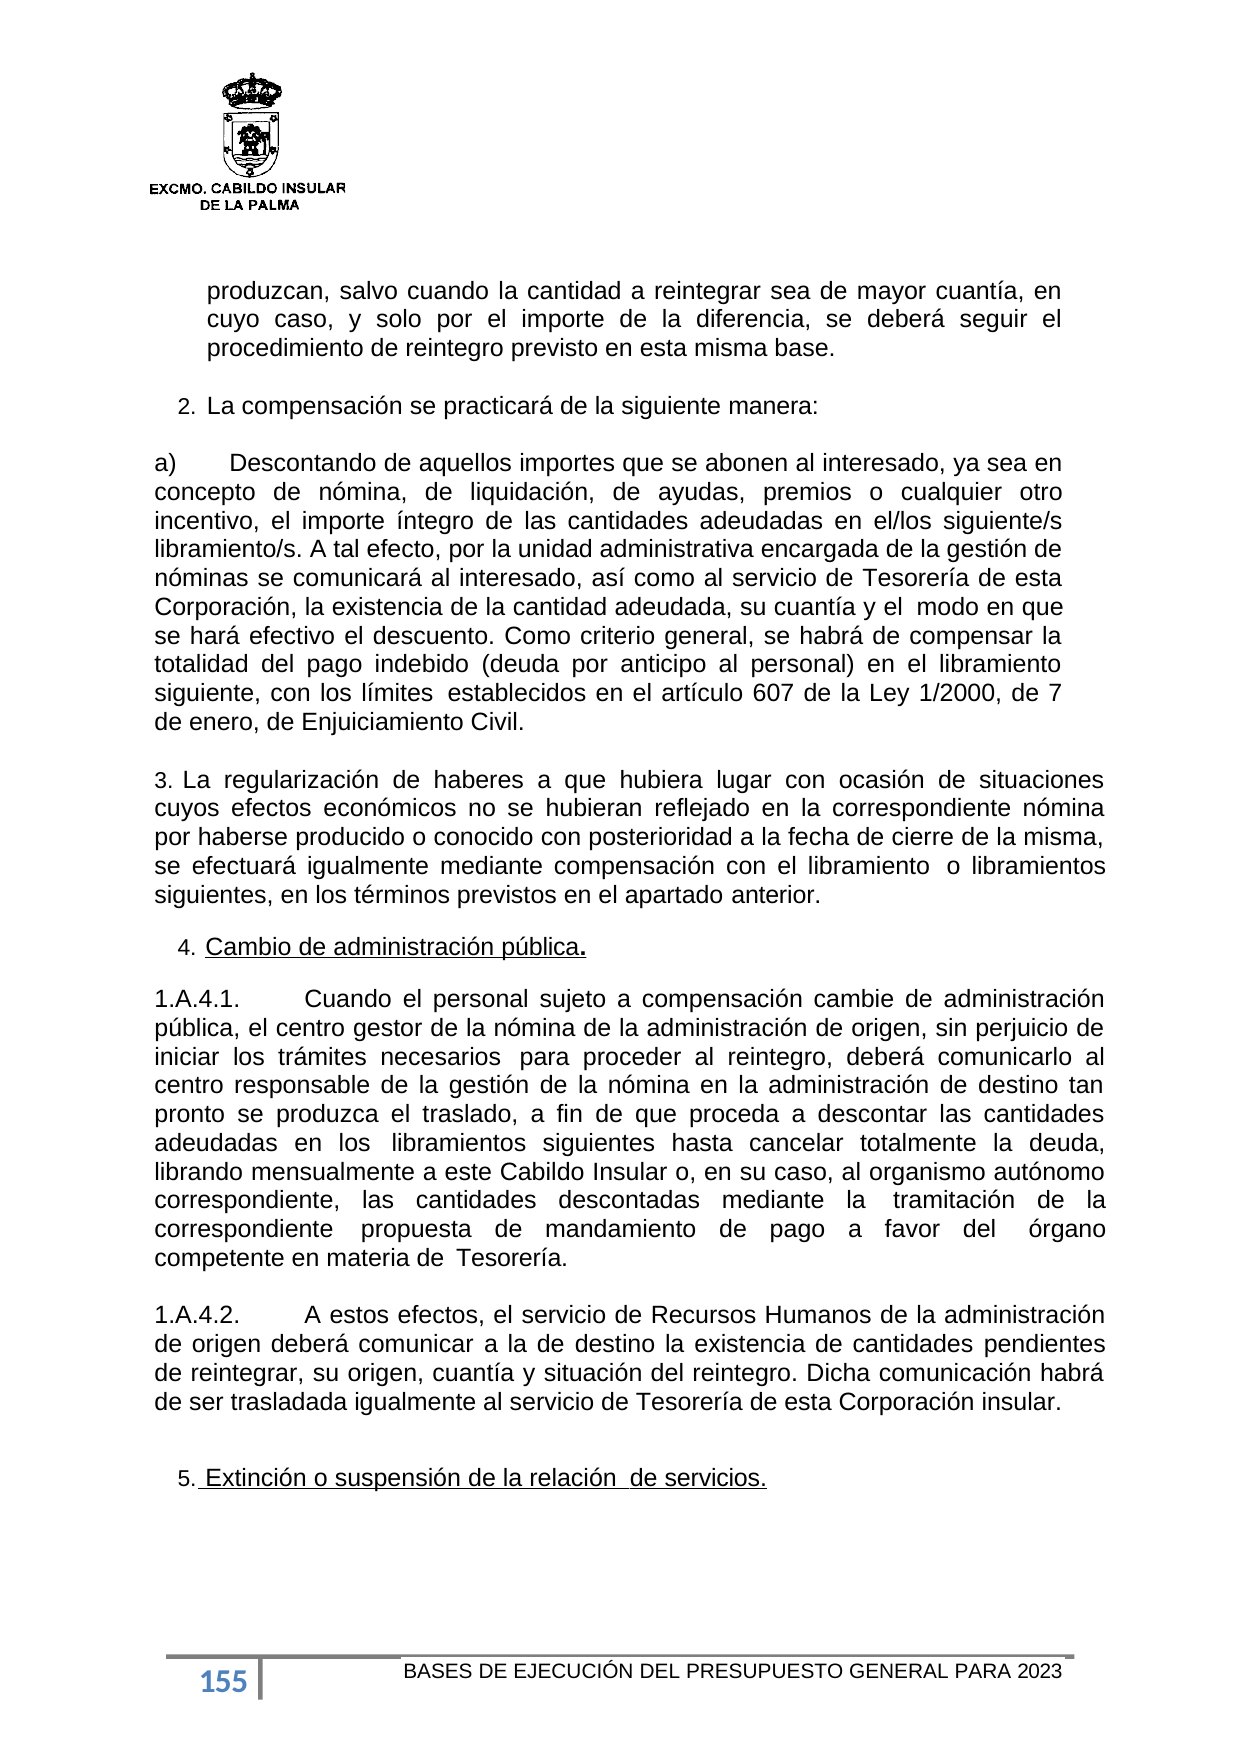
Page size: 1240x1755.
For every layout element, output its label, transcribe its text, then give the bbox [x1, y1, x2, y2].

list La regularización de haberes a que hubiera lugar con ocasión de situaciones cuyos efectos económicos no se hubieran reflejado en la correspondiente nómina por haberse producido o conocido con posterioridad a la fecha de cierre de la misma, se efectuará igualmente mediante compensación con el libramiento o libramientos siguientes, en los términos previstos en el apartado anterior. [154, 764, 1106, 908]
list Cambio de administración pública. [177, 932, 1106, 961]
list La compensación se practicará de la siguiente manera: [177, 391, 1106, 419]
list A estos efectos, el servicio de Recursos Humanos de la administración de origen deberá comunicar a la de destino la existencia de cantidades pendientes de reintegrar, su origen, cuantía y situación del reintegro. Dicha comunicación habrá de ser trasladada igualmente al servicio de Tesorería de esta Corporación insular. [154, 1300, 1106, 1415]
list Extinción o suspensión de la relación de servicios. [177, 1463, 1106, 1491]
list Descontando de aquellos importes que se abonen al interesado, ya sea en concepto de nómina, de liquidación, de ayudas, premios o cualquier otro incentivo, el importe íntegro de las cantidades adeudadas en el/los siguiente/s libramiento/s. A tal efecto, por la unidad administrativa encargada de la gestión de nóminas se comunicará al interesado, así como al servicio de Tesorería de esta Corporación, la existencia de la cantidad adeudada, su cuantía y el modo en que se hará efectivo el descuento. Como criterio general, se habrá de compensar la totalidad del pago indebido (deuda por anticipo al personal) en el libramiento siguiente, con los límites establecidos en el artículo 607 de la Ley 1/2000, de 7 de enero, de Enjuiciamiento Civil. [154, 448, 1064, 736]
text produzcan, salvo cuando la cantidad a reintegrar sea de mayor cuantía, en cuyo caso, y solo por el importe de la diferencia, se deberá seguir el procedimiento de reintegro previsto en esta misma base. [207, 276, 1063, 362]
list Cuando el personal sujeto a compensación cambie de administración pública, el centro gestor de la nómina de la administración de origen, sin perjuicio de iniciar los trámites necesarios para proceder al reintegro, deberá comunicarlo al centro responsable de la gestión de la nómina en la administración de destino tan pronto se produzca el traslado, a fin de que proceda a descontar las cantidades adeudadas en los libramientos siguientes hasta cancelar totalmente la deuda, librando mensualmente a este Cabildo Insular o, en su caso, al organismo autónomo correspondiente, las cantidades descontadas mediante la tramitación de la correspondiente propuesta de mandamiento de pago a favor del órgano competente en materia de Tesorería. [154, 984, 1106, 1272]
